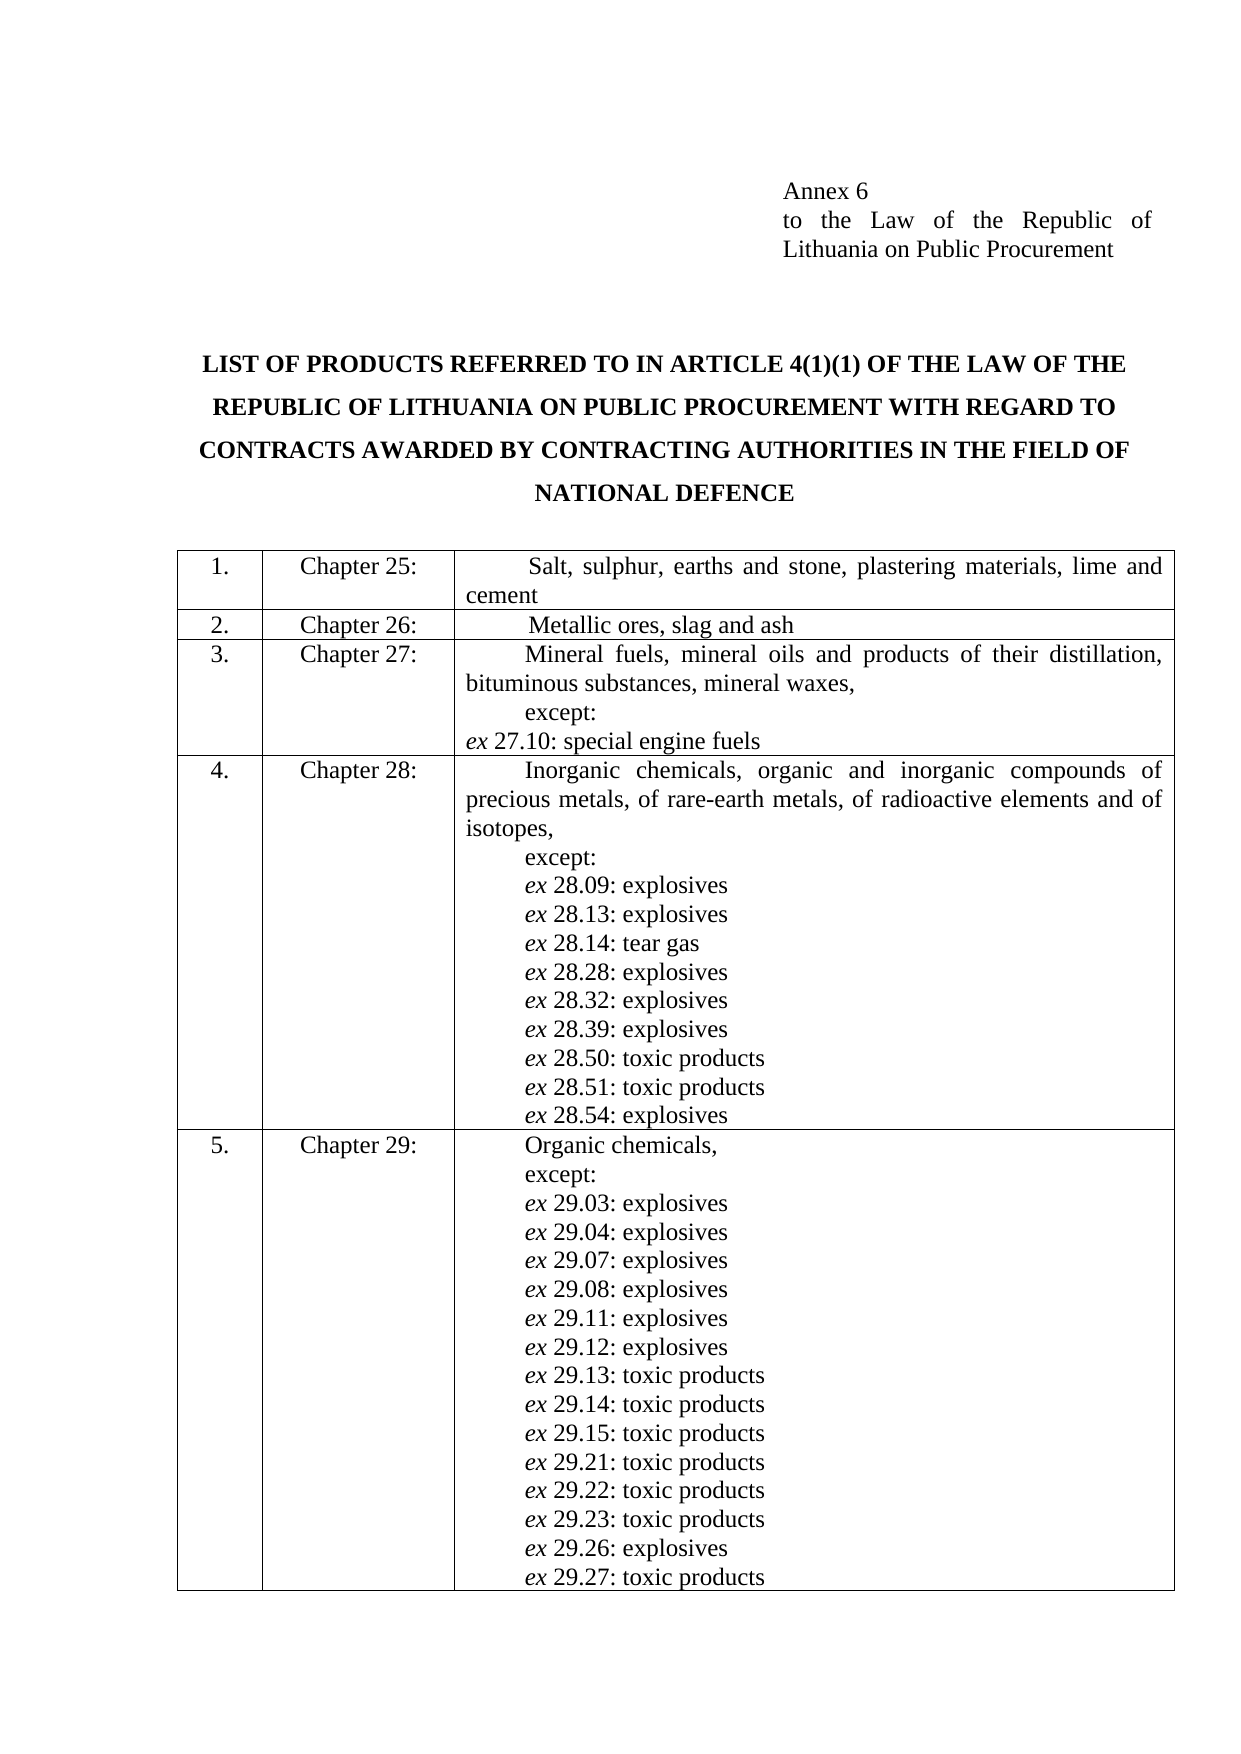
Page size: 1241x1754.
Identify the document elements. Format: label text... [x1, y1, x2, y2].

table_cell Chapter 26: [263, 610, 454, 638]
table_cell Chapter 29: [263, 1130, 454, 1590]
table_cell Chapter 27: [263, 640, 454, 754]
table_cell Metallic ores, slag and ash [455, 610, 1174, 638]
table_cell 3. [178, 640, 262, 754]
table_cell 5. [178, 1130, 262, 1590]
table_cell 4. [178, 756, 262, 1129]
text Annex 6 [783, 176, 1152, 205]
table_header Chapter 25: [263, 551, 454, 609]
table_cell Mineral fuels, mineral oils and products of their distillation, bituminous substances, mineral waxes, except: ex 27.10: special engine fuels [455, 640, 1174, 754]
table_cell Organic chemicals, except: ex 29.03: explosives ex 29.04: explosives ex 29.07: explosives ex 29.08: explosives ex 29.11: explosives ex 29.12: explosives ex 29.13: toxic products ex 29.14: toxic products ex 29.15: toxic products ex 29.21: toxic products ex 29.22: toxic products ex 29.23: toxic products ex 29.26: explosives ex 29.27: toxic products [455, 1130, 1174, 1590]
table_header Salt, sulphur, earths and stone, plastering materials, lime and cement [455, 551, 1174, 609]
table_cell Inorganic chemicals, organic and inorganic compounds of precious metals, of rare-earth metals, of radioactive elements and of isotopes, except: ex 28.09: explosives ex 28.13: explosives ex 28.14: tear gas ex 28.28: explosives ex 28.32: explosives ex 28.39: explosives ex 28.50: toxic products ex 28.51: toxic products ex 28.54: explosives [455, 756, 1174, 1129]
table_header 1. [178, 551, 262, 609]
table_cell 2. [178, 610, 262, 638]
text to the Law of the Republic of Lithuania on Public Procurement [783, 205, 1152, 263]
table_cell Chapter 28: [263, 756, 454, 1129]
text LIST OF PRODUCTS REFERRED TO IN ARTICLE 4(1)(1) OF THE LAW OF THE REPUBLIC OF LITHUANIA ON PUBLIC PROCUREMENT WITH REGARD TO CONTRACTS AWARDED BY CONTRACTING AUTHORITIES IN THE FIELD OF NATIONAL DEFENCE [177, 349, 1152, 507]
